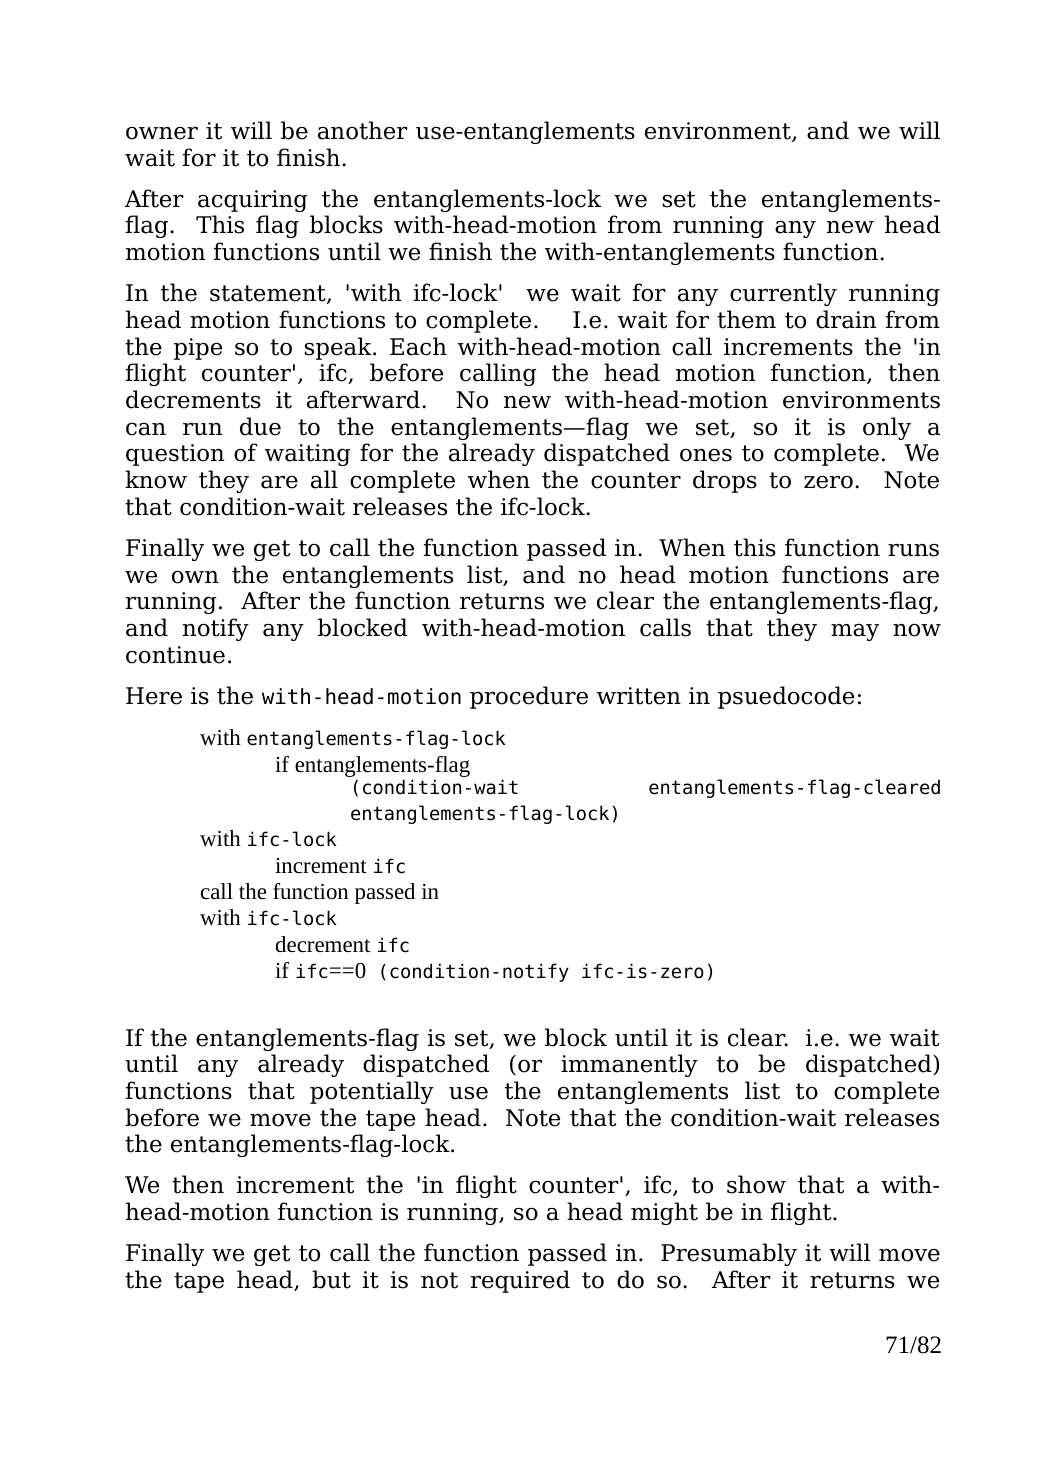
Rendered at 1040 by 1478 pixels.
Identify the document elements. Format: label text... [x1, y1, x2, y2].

text In the statement, 'with ifc-lock' we wait for any currently running head motion functions to complete. I.e. wait for them to drain from the pipe so to speak. Each with-head-motion call increments the 'in flight counter', ifc, before calling the head motion function, then decrements it afterward. No new with-head-motion environments can run due to the entanglements—flag we set, so it is only a question of waiting for the already dispatched ones to complete. We know they are all complete when the counter drops to zero. Note that condition-wait releases the ifc-lock. [125, 281, 942, 521]
text with entanglements-flag-lock [200, 724, 942, 751]
text Here is the with-head-motion procedure written in psuedocode: [125, 683, 942, 710]
text increment ifc [275, 852, 942, 878]
text After acquiring the entanglements-lock we set the entanglements-flag. This flag blocks with-head-motion from running any new head motion functions until we finish the with-entanglements function. [125, 186, 942, 266]
text decrement ifc [200, 931, 942, 957]
text with ifc-lock [200, 825, 942, 852]
text If the entanglements-flag is set, we block until it is clear. i.e. we wait until any already dispatched (or immanently to be dispatched) functions that potentially use the entanglements list to complete before we move the tape head. Note that the condition-wait releases the entanglements-flag-lock. [125, 1025, 942, 1158]
text if ifc==0 (condition-notify ifc-is-zero) [200, 957, 942, 983]
text Finally we get to call the function passed in. Presumably it will move the tape head, but it is not required to do so. After it returns we [125, 1241, 942, 1294]
text Finally we get to call the function passed in. When this function runs we own the entanglements list, and no head motion functions are running. After the function returns we clear the entanglements-flag, and notify any blocked with-head-motion calls that they may now continue. [125, 535, 942, 668]
text owner it will be another use-entanglements environment, and we will wait for it to finish. [125, 118, 942, 171]
text We then increment the 'in flight counter', ifc, to show that a with-head-motion function is running, so a head might be in flight. [125, 1173, 942, 1226]
text call the function passed in [200, 878, 942, 904]
text if entanglements-flag [275, 751, 942, 777]
text (condition-wait entanglements-flag-cleared entanglements-flag-lock) [350, 777, 942, 825]
text with ifc-lock [200, 904, 942, 931]
